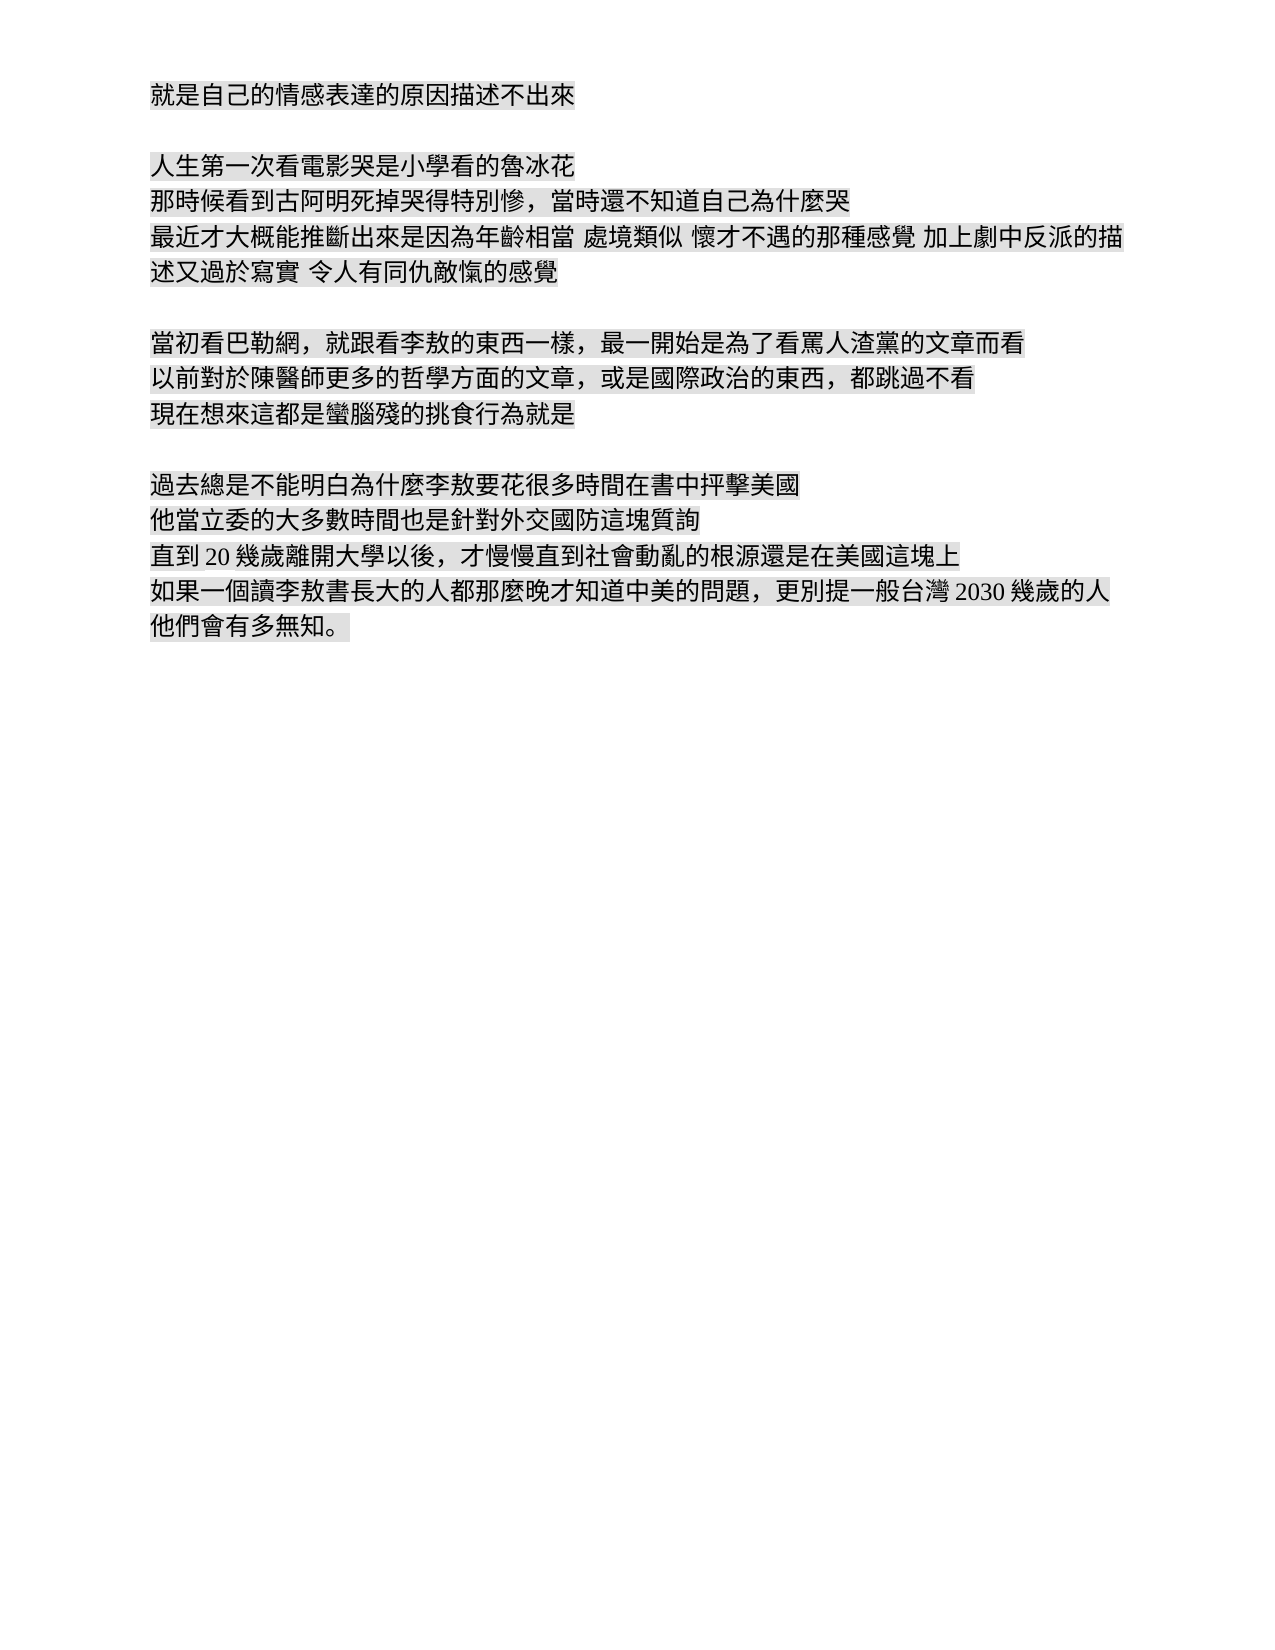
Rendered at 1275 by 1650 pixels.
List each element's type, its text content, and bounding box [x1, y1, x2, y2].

text 就是自己的情感表達的原因描述不出來 人生第一次看電影哭是小學看的魯冰花 那時候看到古阿明死掉哭得特別慘，當時還不知道自己為什麼哭 最近才大概能推斷出來是因為年齡相當 處境類似 懷才不遇的那種感覺 加上劇中反派的描述又過於寫實 令人有同仇敵愾的感覺 當初看巴勒網，就跟看李敖的東西一樣，最一開始是為了看罵人渣黨的文章而看 以前對於陳醫師更多的哲學方面的文章，或是國際政治的東西，都跳過不看 現在想來這都是蠻腦殘的挑食行為就是 過去總是不能明白為什麼李敖要花很多時間在書中抨擊美國 他當立委的大多數時間也是針對外交國防這塊質詢 直到20幾歲離開大學以後，才慢慢直到社會動亂的根源還是在美國這塊上 如果一個讀李敖書長大的人都那麼晚才知道中美的問題，更別提一般台灣2030幾歲的人他們會有多無知。 [150, 75, 1125, 642]
